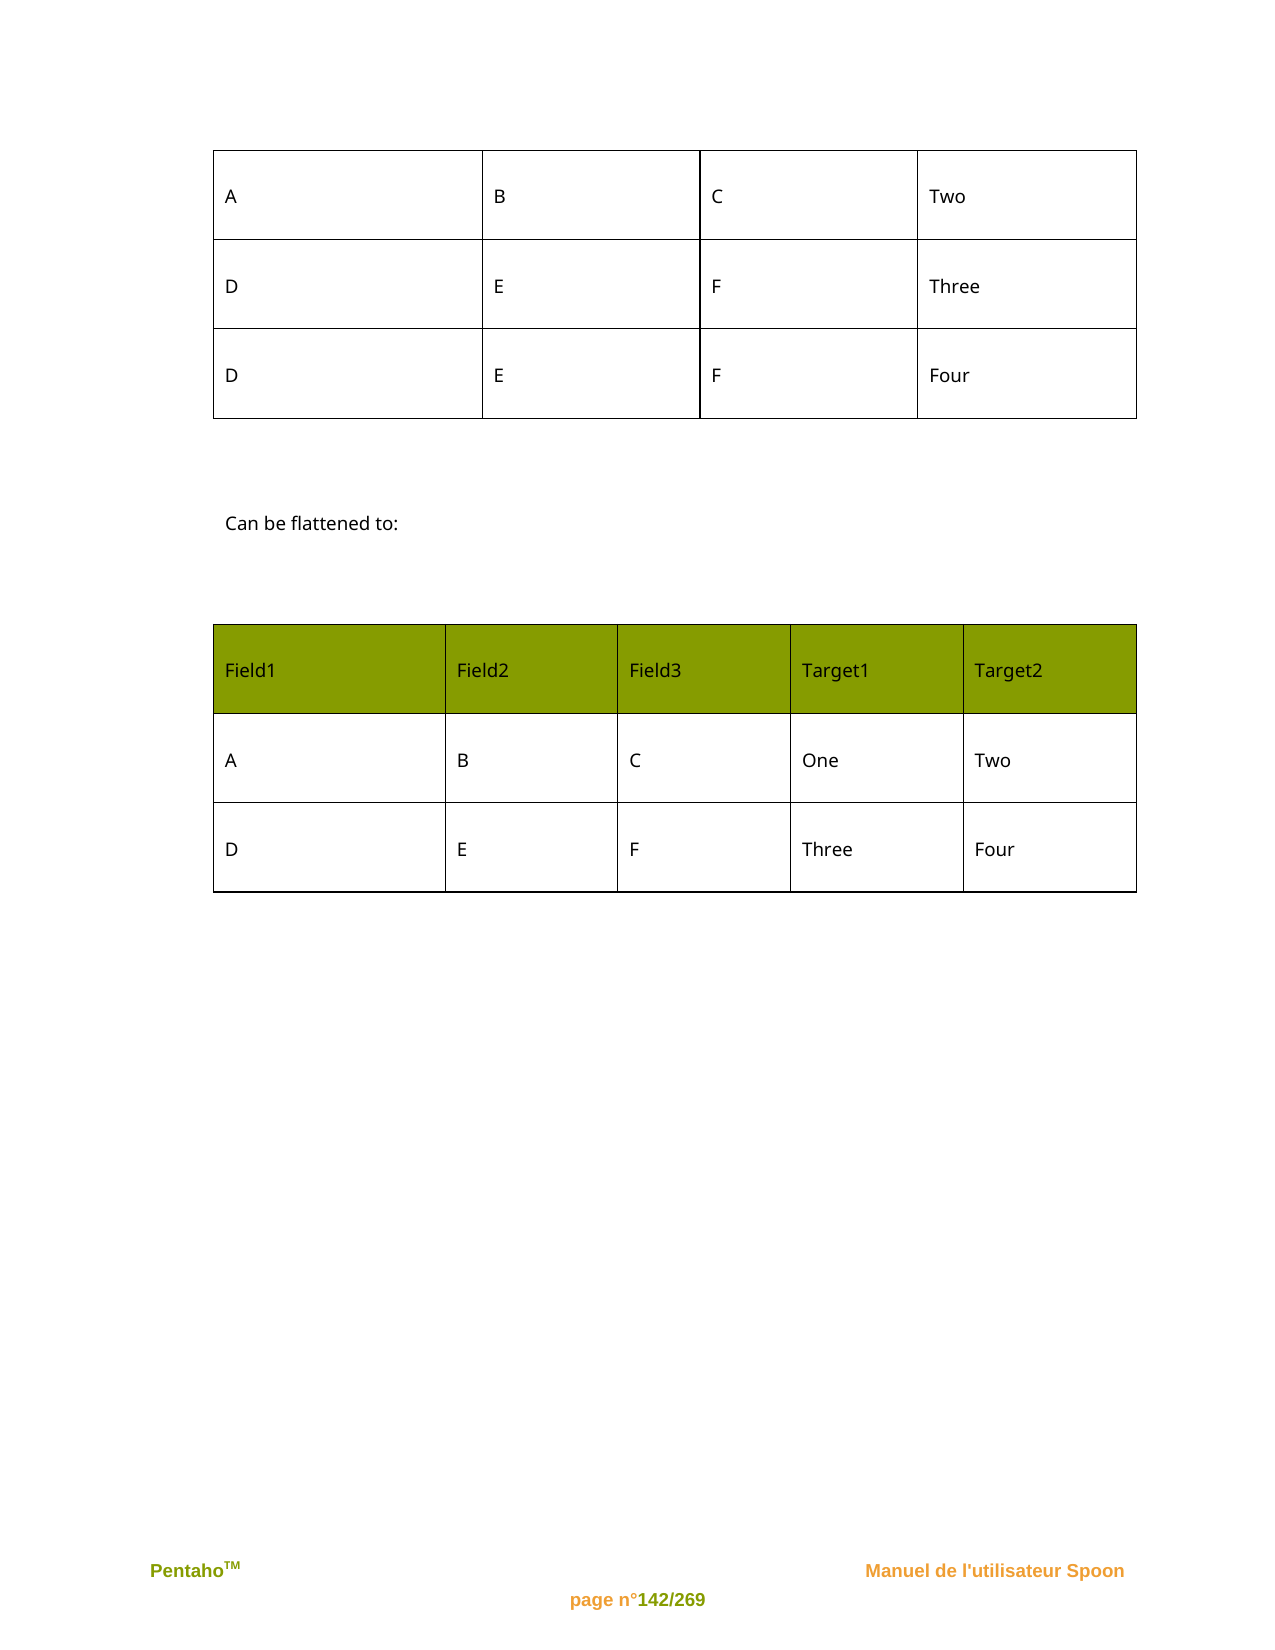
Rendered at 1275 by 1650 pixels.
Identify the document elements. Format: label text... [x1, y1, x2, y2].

table_cell E [483, 240, 699, 328]
table_cell B [446, 714, 617, 802]
table_cell Four [918, 329, 1136, 417]
table_cell One [791, 714, 963, 802]
table_cell Two [918, 151, 1136, 239]
table_header Field2 [446, 625, 617, 713]
table_cell D [214, 329, 482, 417]
table_header Target2 [964, 625, 1136, 713]
table_cell F [701, 240, 917, 328]
table_cell Four [964, 803, 1136, 891]
table_cell Two [964, 714, 1136, 802]
table_cell E [446, 803, 617, 891]
table_cell Three [918, 240, 1136, 328]
table_cell C [618, 714, 790, 802]
table_cell C [701, 151, 917, 239]
table_header Field1 [214, 625, 445, 713]
table_header Field3 [618, 625, 790, 713]
table_cell A [214, 714, 445, 802]
table_cell B [483, 151, 699, 239]
table_cell A [214, 151, 482, 239]
table_cell D [214, 803, 445, 891]
table_cell E [483, 329, 699, 417]
table_cell Three [791, 803, 963, 891]
table_cell D [214, 240, 482, 328]
table_cell F [618, 803, 790, 891]
text Can be flattened to: [225, 507, 1125, 536]
table_header Target1 [791, 625, 963, 713]
table_cell F [701, 329, 917, 417]
